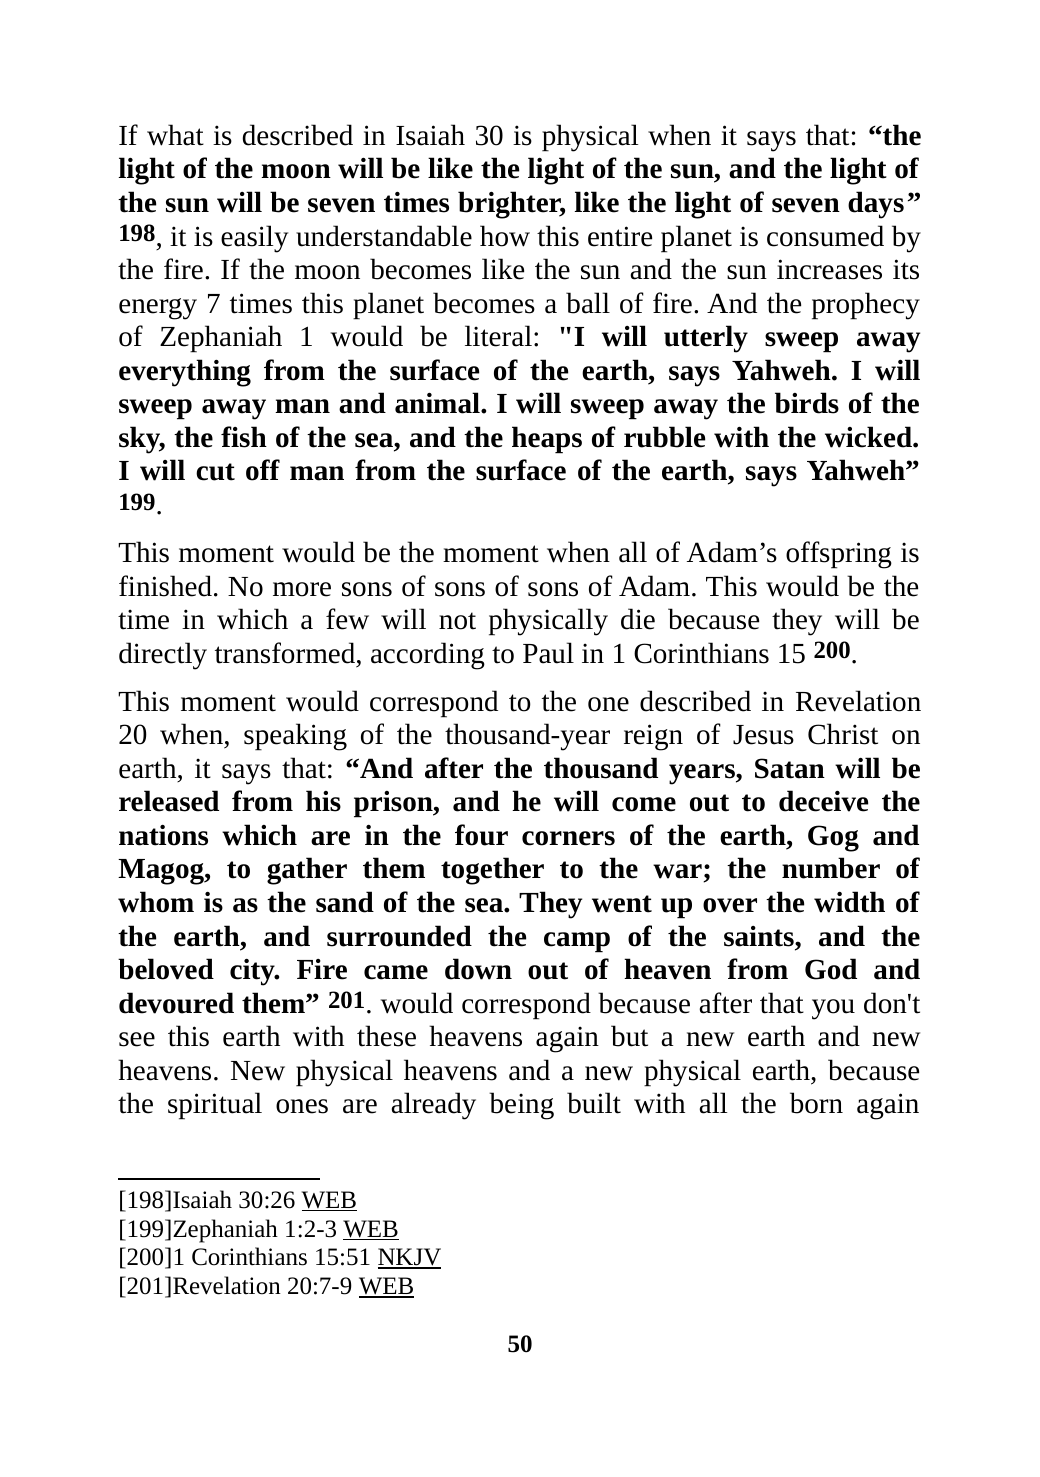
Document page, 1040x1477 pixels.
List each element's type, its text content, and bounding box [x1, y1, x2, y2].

text If what is described in Isaiah 30 is physical when it says that: “the light of the moon will be like the light of the sun, and the light of the sun will be seven times brighter, like the light of seven days” , it is easily understandable how this entire planet is consumed by the fire. If the moon becomes like the sun and the sun increases its energy 7 times this planet becomes a ball of fire. And the prophecy of Zephaniah 1 would be literal: "I will utterly sweep away everything from the surface of the earth, says Yahweh. I will sweep away man and animal. I will sweep away the birds of the sky, the fish of the sea, and the heaps of rubble with the wicked. I will cut off man from the surface of the earth, says Yahweh” . [118, 118, 921, 521]
text Revelation 20:7-9 WEB [118, 1271, 921, 1300]
text 1 Corinthians 15:51 NKJV [118, 1242, 921, 1271]
text Isaiah 30:26 WEB [118, 1185, 921, 1214]
text Zephaniah 1:2-3 WEB [118, 1214, 921, 1242]
text This moment would correspond to the one described in Revelation 20 when, speaking of the thousand-year reign of Jesus Christ on earth, it says that: “And after the thousand years, Satan will be released from his prison, and he will come out to deceive the nations which are in the four corners of the earth, Gog and Magog, to gather them together to the war; the number of whom is as the sand of the sea. They went up over the width of the earth, and surrounded the camp of the saints, and the beloved city. Fire came down out of heaven from God and devoured them” . would correspond because after that you don't see this earth with these heavens again but a new earth and new heavens. New physical heavens and a new physical earth, because the spiritual ones are already being built with all the born again [118, 684, 921, 1120]
text This moment would be the moment when all of Adam’s offspring is finished. No more sons of sons of sons of Adam. This would be the time in which a few will not physically die because they will be directly transformed, according to Paul in 1 Corinthians 15 . [118, 535, 921, 669]
